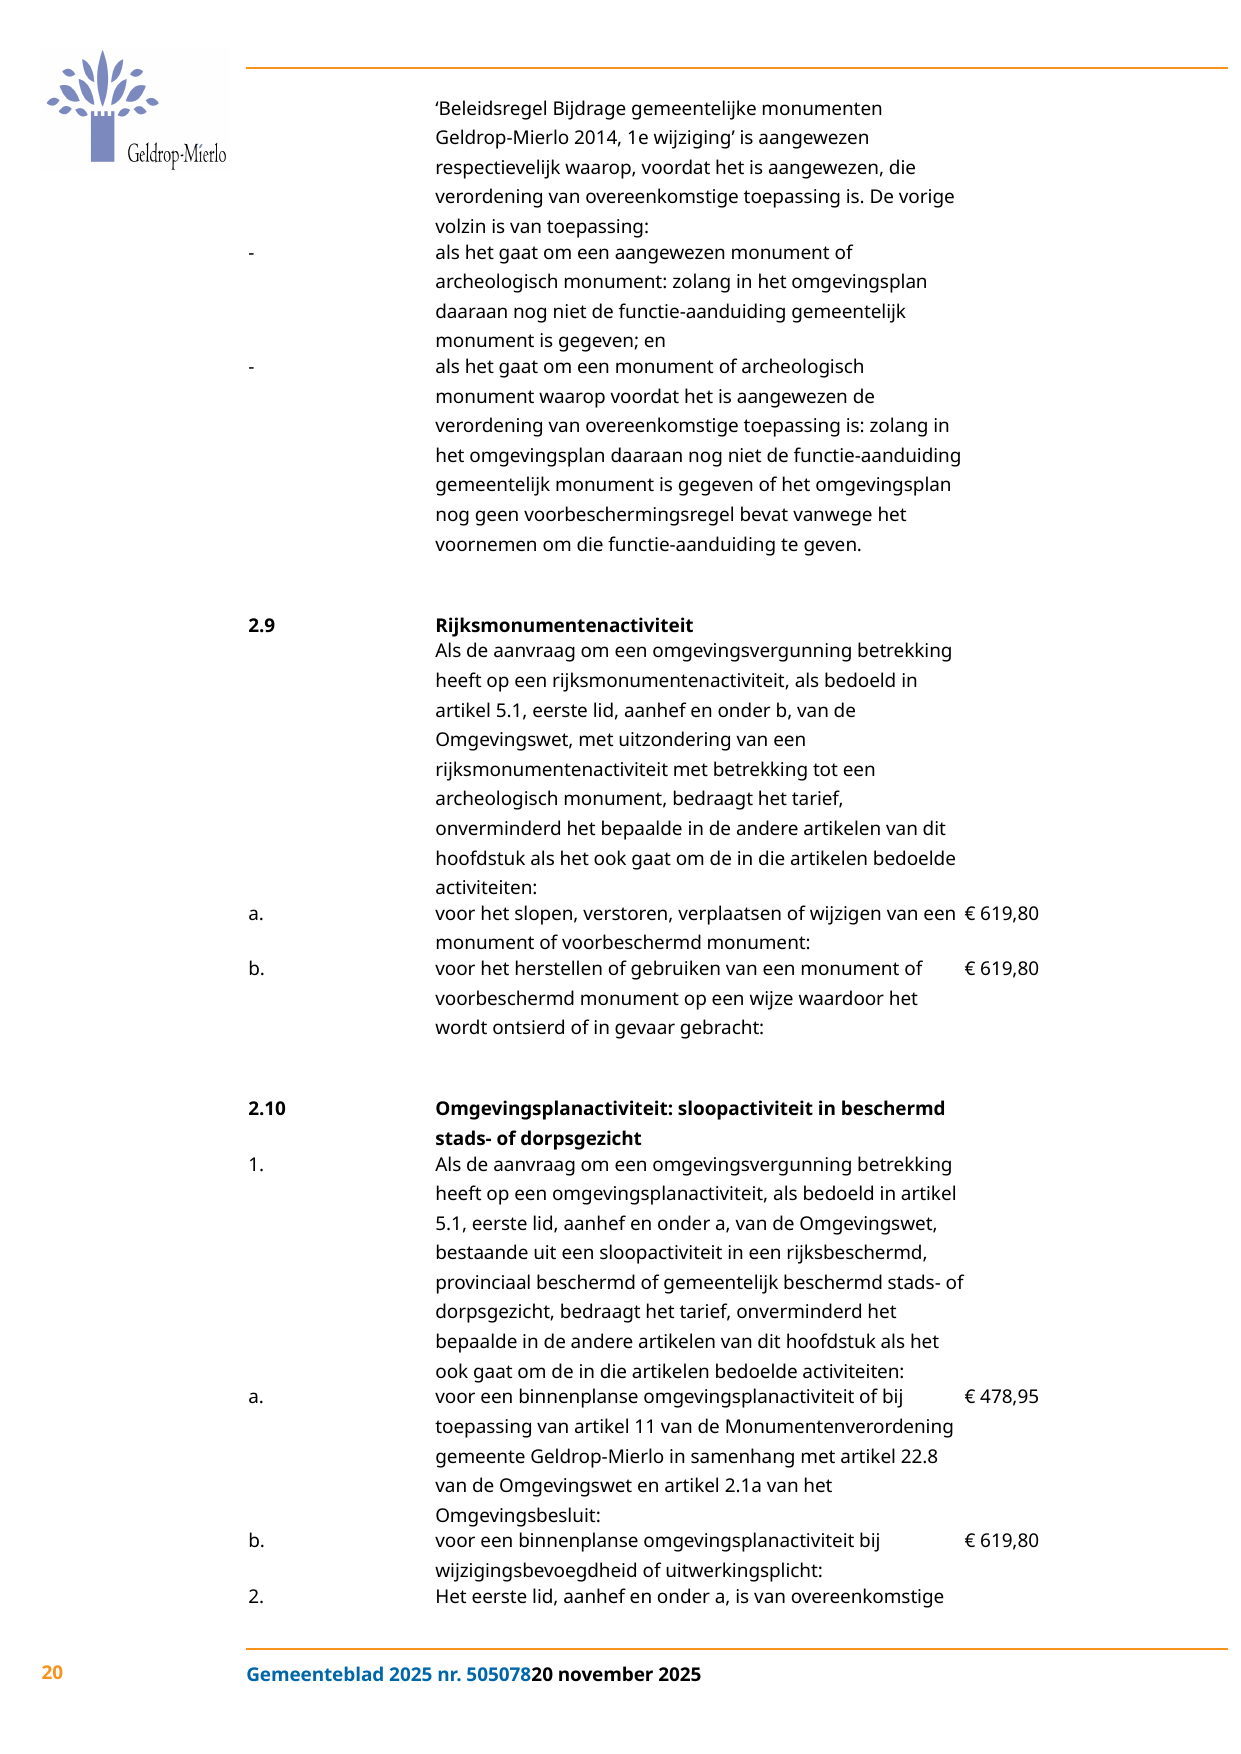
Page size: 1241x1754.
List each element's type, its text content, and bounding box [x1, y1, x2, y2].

table_cell € 619,80 [964, 955, 1152, 1040]
table_cell € 619,80 [964, 1528, 1152, 1583]
table_cell a. [248, 1384, 435, 1528]
table_cell b. [248, 1528, 435, 1583]
table_cell als het gaat om een aangewezen monument of archeologisch monument: zolang in het omgevingsplan daaraan nog niet de functie-aanduiding gemeentelijk monument is gegeven; en [435, 239, 964, 353]
table_cell [248, 1040, 435, 1096]
table_cell Als de aanvraag om een omgevingsvergunning betrekking heeft op een omgevingsplanactiviteit, als bedoeld in artikel 5.1, eerste lid, aanhef en onder a, van de Omgevingswet, bestaande uit een sloopactiviteit in een rijksbeschermd, provinciaal beschermd of gemeentelijk beschermd stads- of dorpsgezicht, bedraagt het tarief, onverminderd het bepaalde in de andere artikelen van dit hoofdstuk als het ook gaat om de in die artikelen bedoelde activiteiten: [435, 1151, 964, 1384]
table_cell [964, 557, 1152, 612]
table_cell [964, 1040, 1152, 1096]
table_cell [964, 1096, 1152, 1151]
table_cell € 478,95 [964, 1384, 1152, 1528]
table_cell Omgevingsplanactiviteit: sloopactiviteit in beschermd stads- of dorpsgezicht [435, 1096, 964, 1151]
table_cell [964, 95, 1152, 239]
table_cell [435, 1040, 964, 1096]
table_cell 2. [248, 1583, 435, 1609]
table_cell 1. [248, 1151, 435, 1384]
table_cell [964, 612, 1152, 638]
table_cell - [248, 353, 435, 557]
table_cell Het eerste lid, aanhef en onder a, is van overeenkomstige [435, 1583, 964, 1609]
table_cell € 619,80 [964, 900, 1152, 955]
table_cell [964, 638, 1152, 900]
table_cell [964, 1151, 1152, 1384]
table_cell 2.10 [248, 1096, 435, 1151]
table_cell [248, 638, 435, 900]
table_cell Als de aanvraag om een omgevingsvergunning betrekking heeft op een rijksmonumentenactiviteit, als bedoeld in artikel 5.1, eerste lid, aanhef en onder b, van de Omgevingswet, met uitzondering van een rijksmonumentenactiviteit met betrekking tot een archeologisch monument, bedraagt het tarief, onverminderd het bepaalde in de andere artikelen van dit hoofdstuk als het ook gaat om de in die artikelen bedoelde activiteiten: [435, 638, 964, 900]
table_cell a. [248, 900, 435, 955]
table_cell b. [248, 955, 435, 1040]
table_cell Rijksmonumentenactiviteit [435, 612, 964, 638]
table_cell 2.9 [248, 612, 435, 638]
picture [41, 47, 231, 172]
table_cell voor het herstellen of gebruiken van een monument of voorbeschermd monument op een wijze waardoor het wordt ontsierd of in gevaar gebracht: [435, 955, 964, 1040]
table_cell ‘Beleidsregel Bijdrage gemeentelijke monumenten Geldrop-Mierlo 2014, 1e wijziging’ is aangewezen respectievelijk waarop, voordat het is aangewezen, die verordening van overeenkomstige toepassing is. De vorige volzin is van toepassing: [435, 95, 964, 239]
table_cell - [248, 95, 435, 239]
table_cell als het gaat om een monument of archeologisch monument waarop voordat het is aangewezen de verordening van overeenkomstige toepassing is: zolang in het omgevingsplan daaraan nog niet de functie-aanduiding gemeentelijk monument is gegeven of het omgevingsplan nog geen voorbeschermingsregel bevat vanwege het voornemen om die functie-aanduiding te geven. [435, 353, 964, 557]
table_cell voor een binnenplanse omgevingsplanactiviteit of bij toepassing van artikel 11 van de Monumentenverordening gemeente Geldrop-Mierlo in samenhang met artikel 22.8 van de Omgevingswet en artikel 2.1a van het Omgevingsbesluit: [435, 1384, 964, 1528]
table_cell [248, 557, 435, 612]
table_cell [964, 353, 1152, 557]
table_cell voor het slopen, verstoren, verplaatsen of wijzigen van een monument of voorbeschermd monument: [435, 900, 964, 955]
table_cell [435, 557, 964, 612]
table_cell [964, 1583, 1152, 1609]
table_cell - [248, 239, 435, 353]
table_cell [964, 239, 1152, 353]
table_cell voor een binnenplanse omgevingsplanactiviteit bij wijzigingsbevoegdheid of uitwerkingsplicht: [435, 1528, 964, 1583]
